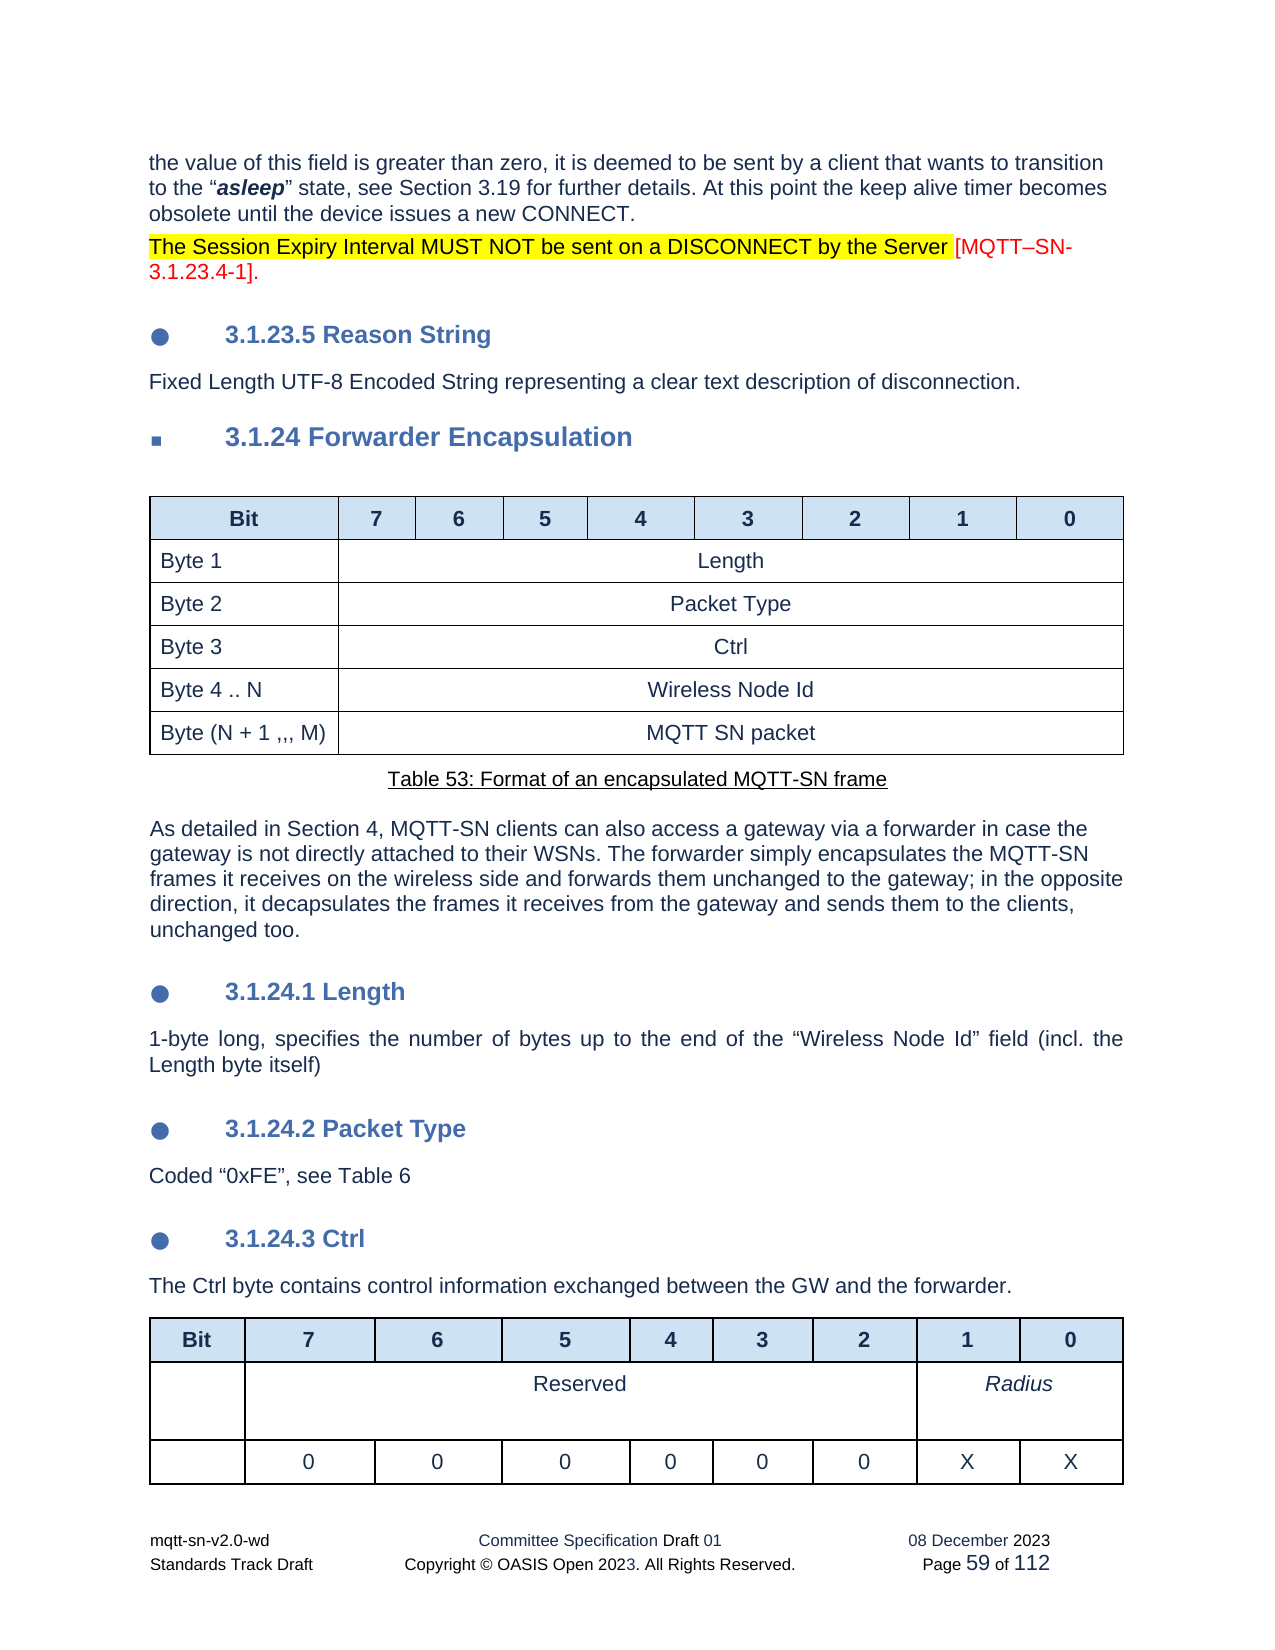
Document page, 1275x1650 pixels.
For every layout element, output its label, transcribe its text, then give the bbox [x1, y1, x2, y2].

table_cell [151, 1363, 244, 1438]
table_header 7 [246, 1319, 374, 1361]
table_cell 0 [631, 1441, 712, 1482]
table_cell Packet Type [339, 583, 1123, 625]
table_header 2 [803, 497, 909, 539]
table_cell Ctrl [339, 626, 1123, 668]
table_header 6 [376, 1319, 501, 1361]
table_header Bit [151, 497, 338, 539]
text the value of this field is greater than zero, it is deemed to be sent by a client that wants to transition to the “asleep” state, see Section 3.19 for further details. At this point the keep alive timer becomes obsolete until the device issues a new CONNECT. [148, 150, 1124, 226]
table_header 0 [1017, 497, 1123, 539]
table_header 0 [1021, 1319, 1122, 1361]
table_cell Length [339, 540, 1123, 582]
table_header 5 [504, 497, 587, 539]
table_cell 0 [376, 1441, 501, 1482]
table_header 5 [503, 1319, 629, 1361]
table_cell MQTT SN packet [339, 712, 1123, 754]
table_header 3 [695, 497, 802, 539]
text The Ctrl byte contains control information exchanged between the GW and the forwarder. [148, 1273, 1124, 1298]
table_header Bit [151, 1319, 244, 1361]
table_cell Byte 3 [151, 626, 338, 668]
subtitle 3.1.24.3 Ctrl [150, 1213, 1124, 1260]
table_cell X [1021, 1441, 1122, 1482]
table_cell Byte (N + 1 ,,, M) [151, 712, 338, 754]
table_cell Byte 1 [151, 540, 338, 582]
table_header 1 [918, 1319, 1019, 1361]
table_cell 0 [246, 1441, 374, 1482]
table_cell [151, 1441, 244, 1482]
text As detailed in Section 4, MQTT-SN clients can also access a gateway via a forwarder in case the gateway is not directly attached to their WSNs. The forwarder simply encapsulates the MQTT-SN frames it receives on the wireless side and forwards them unchanged to the gateway; in the opposite direction, it decapsulates the frames it receives from the gateway and sends them to the clients, unchanged too. [149, 816, 1124, 942]
table_header 4 [631, 1319, 712, 1361]
text Fixed Length UTF-8 Encoded String representing a clear text description of disconnection. [148, 369, 1124, 394]
table_header 7 [339, 497, 415, 539]
table_cell Wireless Node Id [339, 669, 1123, 711]
table_header 4 [588, 497, 694, 539]
subtitle 3.1.23.5 Reason String [150, 309, 1124, 356]
text Coded “0xFE”, see Table 6 [148, 1162, 1124, 1188]
text 1-byte long, specifies the number of bytes up to the end of the “Wireless Node Id” field (incl. the Length byte itself) [148, 1026, 1124, 1077]
table_header 1 [910, 497, 1016, 539]
table_header 6 [416, 497, 503, 539]
table_cell Radius [918, 1363, 1122, 1438]
text The Session Expiry Interval MUST NOT be sent on a DISCONNECT by the Server [MQTT–SN-3.1.23.4-1]. [148, 234, 1124, 284]
table_header 3 [714, 1319, 812, 1361]
text Table 53: Format of an encapsulated MQTT-SN frame [150, 767, 1125, 791]
table_cell Byte 4 .. N [151, 669, 338, 711]
table_header 2 [814, 1319, 916, 1361]
table_cell 0 [714, 1441, 812, 1482]
subtitle 3.1.24.1 Length [150, 967, 1124, 1014]
subtitle 3.1.24.2 Packet Type [150, 1103, 1124, 1150]
table_cell Reserved [246, 1363, 916, 1438]
table_cell 0 [814, 1441, 916, 1482]
table_cell Byte 2 [151, 583, 338, 625]
subtitle 3.1.24 Forwarder Encapsulation [150, 419, 1124, 457]
table_cell X [918, 1441, 1019, 1482]
table_cell 0 [503, 1441, 629, 1482]
